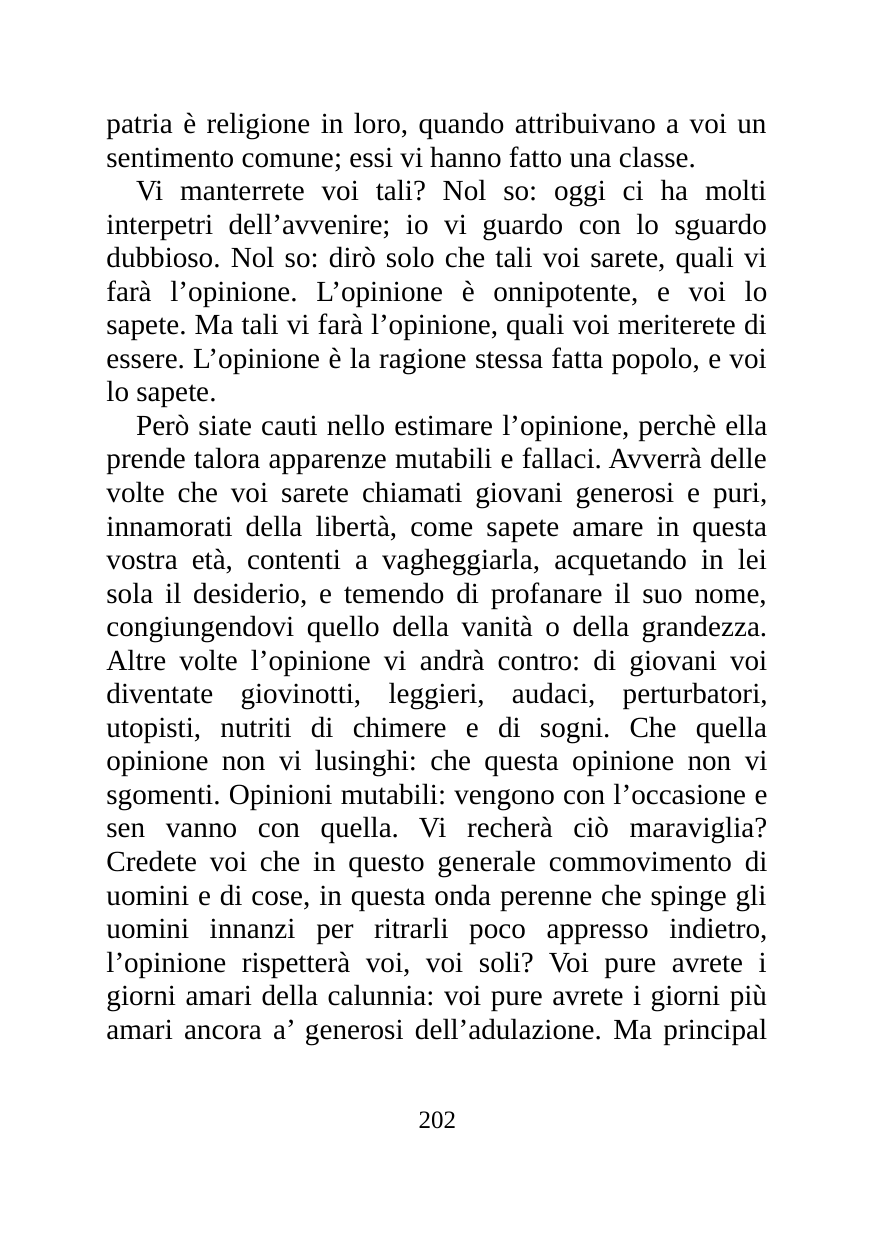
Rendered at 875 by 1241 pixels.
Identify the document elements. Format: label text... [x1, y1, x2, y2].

text Vi manterrete voi tali? Nol so: oggi ci ha molti interpetri dell’avvenire; io vi guardo con lo sguardo dubbioso. Nol so: dirò solo che tali voi sarete, quali vi farà l’opinione. L’opinione è onnipotente, e voi lo sapete. Ma tali vi farà l’opinione, quali voi meriterete di essere. L’opinione è la ragione stessa fatta popolo, e voi lo sapete. [106, 173, 768, 408]
text patria è religione in loro, quando attribuivano a voi un sentimento comune; essi vi hanno fatto una classe. [106, 106, 768, 173]
text Però siate cauti nello estimare l’opinione, perchè ella prende talora apparenze mutabili e fallaci. Avverrà delle volte che voi sarete chiamati giovani generosi e puri, innamorati della libertà, come sapete amare in questa vostra età, contenti a vagheggiarla, acquetando in lei sola il desiderio, e temendo di profanare il suo nome, congiungendovi quello della vanità o della grandezza. Altre volte l’opinione vi andrà contro: di giovani voi diventate giovinotti, leggieri, audaci, perturbatori, utopisti, nutriti di chimere e di sogni. Che quella opinione non vi lusinghi: che questa opinione non vi sgomenti. Opinioni mutabili: vengono con l’occasione e sen vanno con quella. Vi recherà ciò maraviglia? Credete voi che in questo generale commovimento di uomini e di cose, in questa onda perenne che spinge gli uomini innanzi per ritrarli poco appresso indietro, l’opinione rispetterà voi, voi soli? Voi pure avrete i giorni amari della calunnia: voi pure avrete i giorni più amari ancora a’ generosi dell’adulazione. Ma principal [106, 408, 768, 1045]
